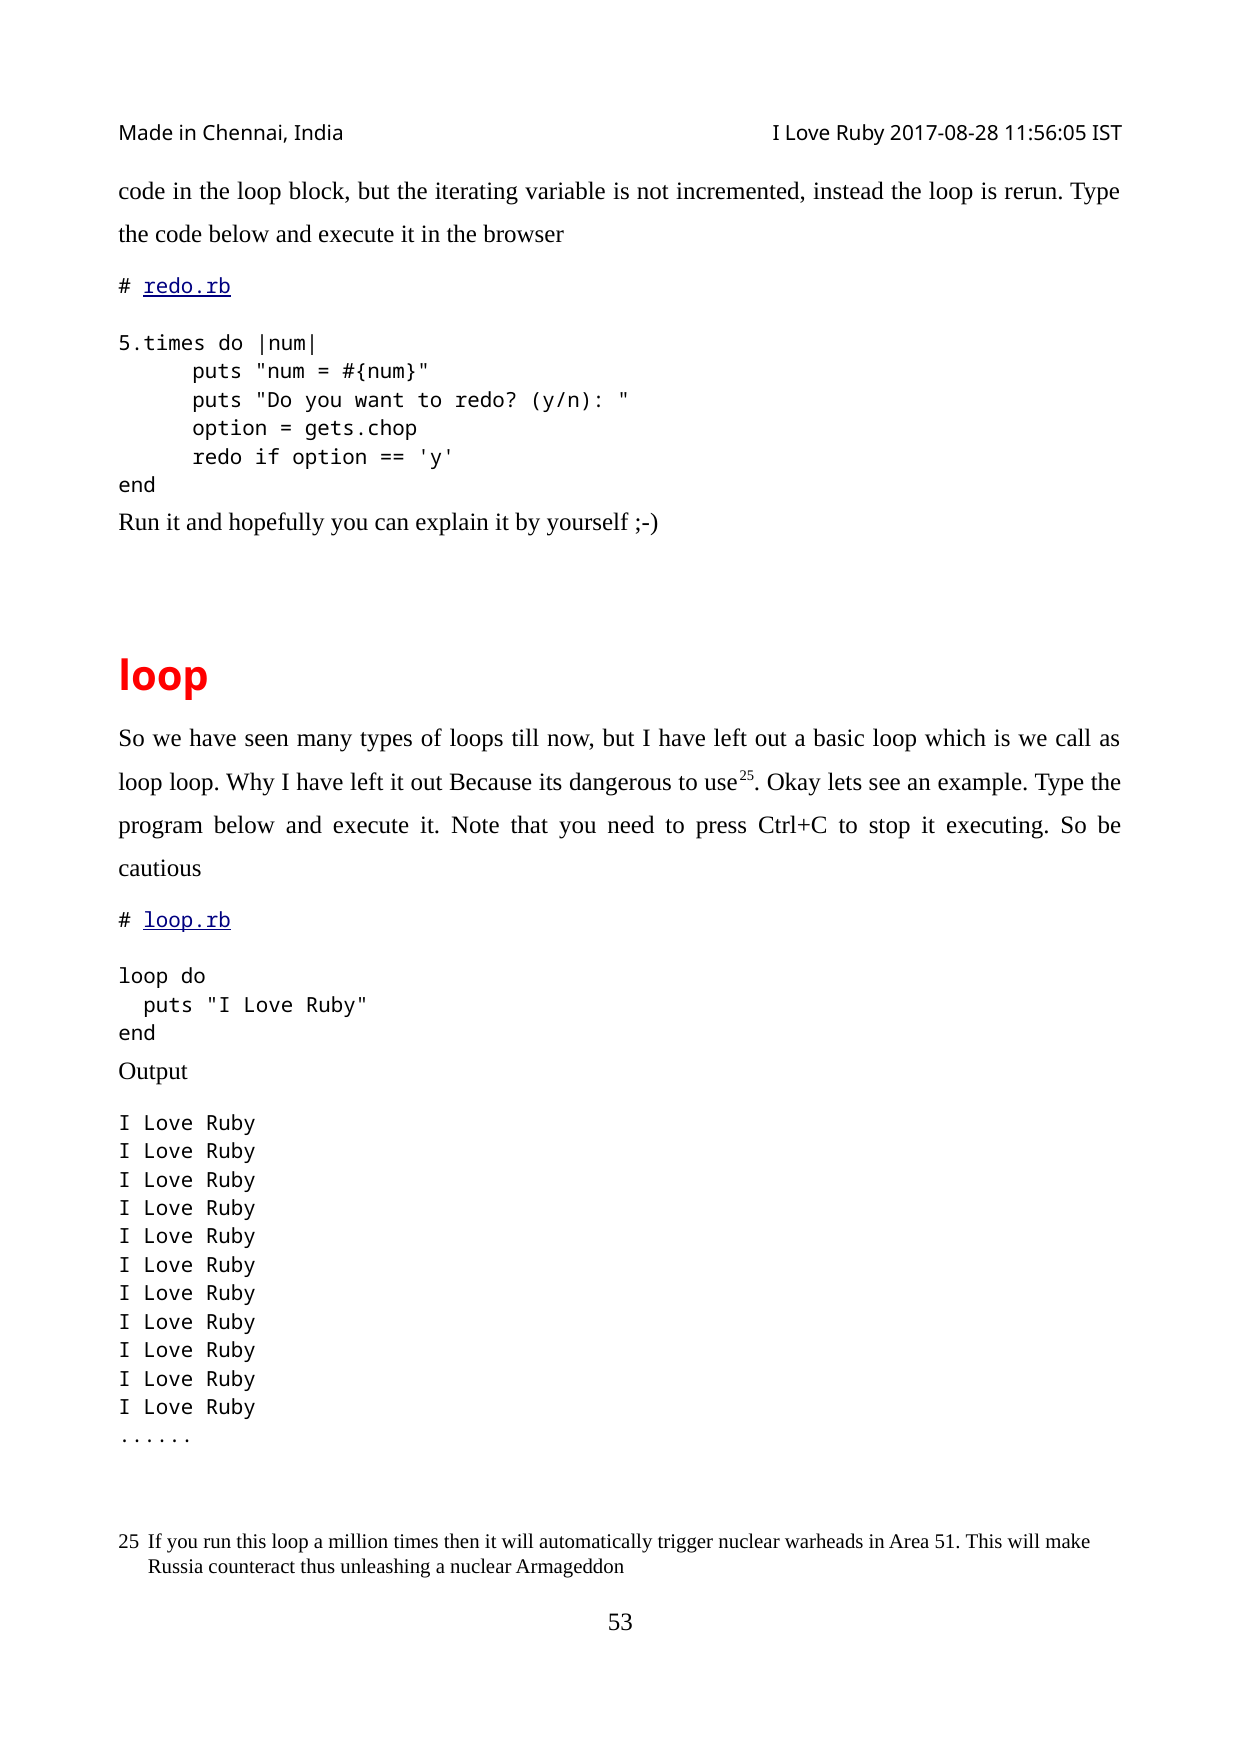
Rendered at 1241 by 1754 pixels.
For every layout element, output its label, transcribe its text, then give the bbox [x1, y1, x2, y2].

text redo if option == 'y' [118, 442, 1122, 470]
text # redo.rb [118, 271, 1122, 299]
text code in the loop block, but the iterating variable is not incremented, instead the loop is rerun. Type the code below and execute it in the browser [118, 176, 1122, 248]
text So we have seen many types of loops till now, but I have left out a basic loop which is we call as loop loop. Why I have left it out Because its dangerous to use. Okay lets see an example. Type the program below and execute it. Note that you need to press Ctrl+C to stop it executing. So be cautious [118, 723, 1122, 882]
text I Love Ruby [118, 1136, 1122, 1165]
text If you run this loop a million times then it will automatically trigger nuclear warheads in Area 51. This will make Russia counteract thus unleashing a nuclear Armageddon [118, 1529, 1122, 1578]
text end [118, 1018, 1122, 1047]
text Run it and hopefully you can explain it by yourself ;-) [118, 507, 1122, 536]
text puts "num = #{num}" [118, 356, 1122, 385]
text # loop.rb [118, 905, 1122, 933]
text I Love Ruby [118, 1250, 1122, 1278]
text I Love Ruby [118, 1108, 1122, 1136]
text I Love Ruby [118, 1364, 1122, 1392]
text puts "Do you want to redo? (y/n): " [118, 385, 1122, 413]
text I Love Ruby [118, 1193, 1122, 1222]
text end [118, 470, 1122, 499]
subtitle loop [118, 645, 1122, 702]
text puts "I Love Ruby" [118, 990, 1122, 1018]
text option = gets.chop [118, 413, 1122, 442]
text I Love Ruby [118, 1307, 1122, 1335]
text I Love Ruby [118, 1278, 1122, 1307]
text I Love Ruby [118, 1222, 1122, 1250]
text I Love Ruby [118, 1165, 1122, 1193]
text I Love Ruby [118, 1335, 1122, 1364]
text Output [118, 1056, 1122, 1084]
text I Love Ruby [118, 1392, 1122, 1421]
text ...... [118, 1421, 1122, 1449]
text loop do [118, 962, 1122, 990]
text 5.times do |num| [118, 328, 1122, 356]
